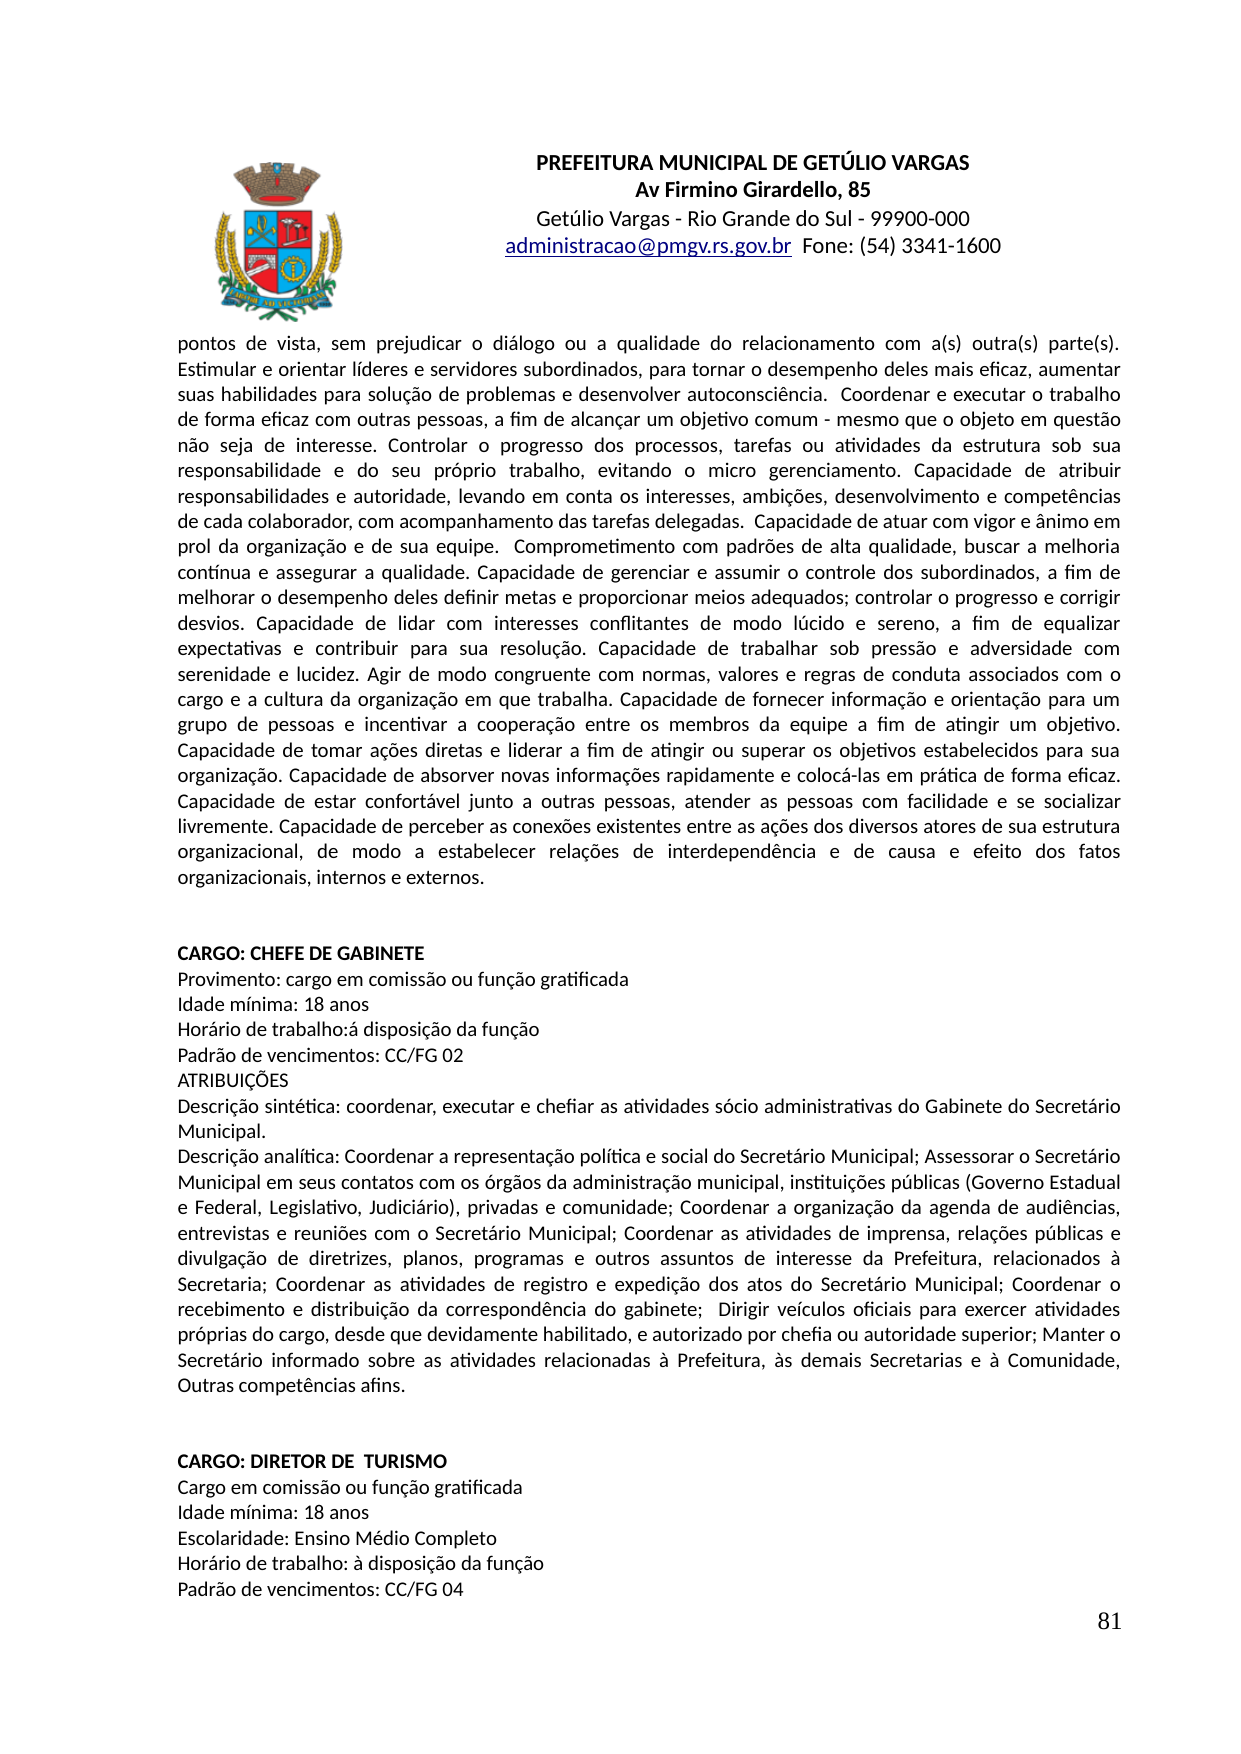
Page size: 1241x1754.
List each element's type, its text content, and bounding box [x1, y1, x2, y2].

text Horário de trabalho: à disposição da função [177, 1550, 1122, 1576]
text Horário de trabalho:á disposição da função [177, 1017, 1122, 1042]
text Padrão de vencimentos: CC/FG 04 [177, 1576, 1122, 1601]
text Idade mínima: 18 anos [177, 1499, 1122, 1525]
text pontos de vista, sem prejudicar o diálogo ou a qualidade do relacionamento com a(s) outra(s) parte(s). Estimular e orientar líderes e servidores subordinados, para tornar o desempenho deles mais eficaz, aumentar suas habilidades para solução de problemas e desenvolver autoconsciência. Coordenar e executar o trabalho de forma eficaz com outras pessoas, a fim de alcançar um objetivo comum - mesmo que o objeto em questão não seja de interesse. Controlar o progresso dos processos, tarefas ou atividades da estrutura sob sua responsabilidade e do seu próprio trabalho, evitando o micro gerenciamento. Capacidade de atribuir responsabilidades e autoridade, levando em conta os interesses, ambições, desenvolvimento e competências de cada colaborador, com acompanhamento das tarefas delegadas. Capacidade de atuar com vigor e ânimo em prol da organização e de sua equipe. Comprometimento com padrões de alta qualidade, buscar a melhoria contínua e assegurar a qualidade. Capacidade de gerenciar e assumir o controle dos subordinados, a fim de melhorar o desempenho deles definir metas e proporcionar meios adequados; controlar o progresso e corrigir desvios. Capacidade de lidar com interesses conflitantes de modo lúcido e sereno, a fim de equalizar expectativas e contribuir para sua resolução. Capacidade de trabalhar sob pressão e adversidade com serenidade e lucidez. Agir de modo congruente com normas, valores e regras de conduta associados com o cargo e a cultura da organização em que trabalha. Capacidade de fornecer informação e orientação para um grupo de pessoas e incentivar a cooperação entre os membros da equipe a fim de atingir um objetivo. Capacidade de tomar ações diretas e liderar a fim de atingir ou superar os objetivos estabelecidos para sua organização. Capacidade de absorver novas informações rapidamente e colocá-las em prática de forma eficaz. Capacidade de estar confortável junto a outras pessoas, atender as pessoas com facilidade e se socializar livremente. Capacidade de perceber as conexões existentes entre as ações dos diversos atores de sua estrutura organizacional, de modo a estabelecer relações de interdependência e de causa e efeito dos fatos organizacionais, internos e externos. [177, 330, 1122, 889]
text Descrição sintética: coordenar, executar e chefiar as atividades sócio administrativas do Gabinete do Secretário Municipal. [177, 1093, 1122, 1144]
text CARGO: CHEFE DE GABINETE [177, 940, 1122, 966]
text Padrão de vencimentos: CC/FG 02 [177, 1042, 1122, 1067]
text Descrição analítica: Coordenar a representação política e social do Secretário Municipal; Assessorar o Secretário Municipal em seus contatos com os órgãos da administração municipal, instituições públicas (Governo Estadual e Federal, Legislativo, Judiciário), privadas e comunidade; Coordenar a organização da agenda de audiências, entrevistas e reuniões com o Secretário Municipal; Coordenar as atividades de imprensa, relações públicas e divulgação de diretrizes, planos, programas e outros assuntos de interesse da Prefeitura, relacionados à Secretaria; Coordenar as atividades de registro e expedição dos atos do Secretário Municipal; Coordenar o recebimento e distribuição da correspondência do gabinete; Dirigir veículos oficiais para exercer atividades próprias do cargo, desde que devidamente habilitado, e autorizado por chefia ou autoridade superior; Manter o Secretário informado sobre as atividades relacionadas à Prefeitura, às demais Secretarias e à Comunidade, Outras competências afins. [177, 1144, 1122, 1398]
text CARGO: DIRETOR DE TURISMO [177, 1449, 1122, 1474]
text Escolaridade: Ensino Médio Completo [177, 1525, 1122, 1550]
text ATRIBUIÇÕES [177, 1067, 1122, 1093]
text Idade mínima: 18 anos [177, 991, 1122, 1017]
text Cargo em comissão ou função gratificada [177, 1474, 1122, 1499]
text Provimento: cargo em comissão ou função gratificada [177, 966, 1122, 991]
